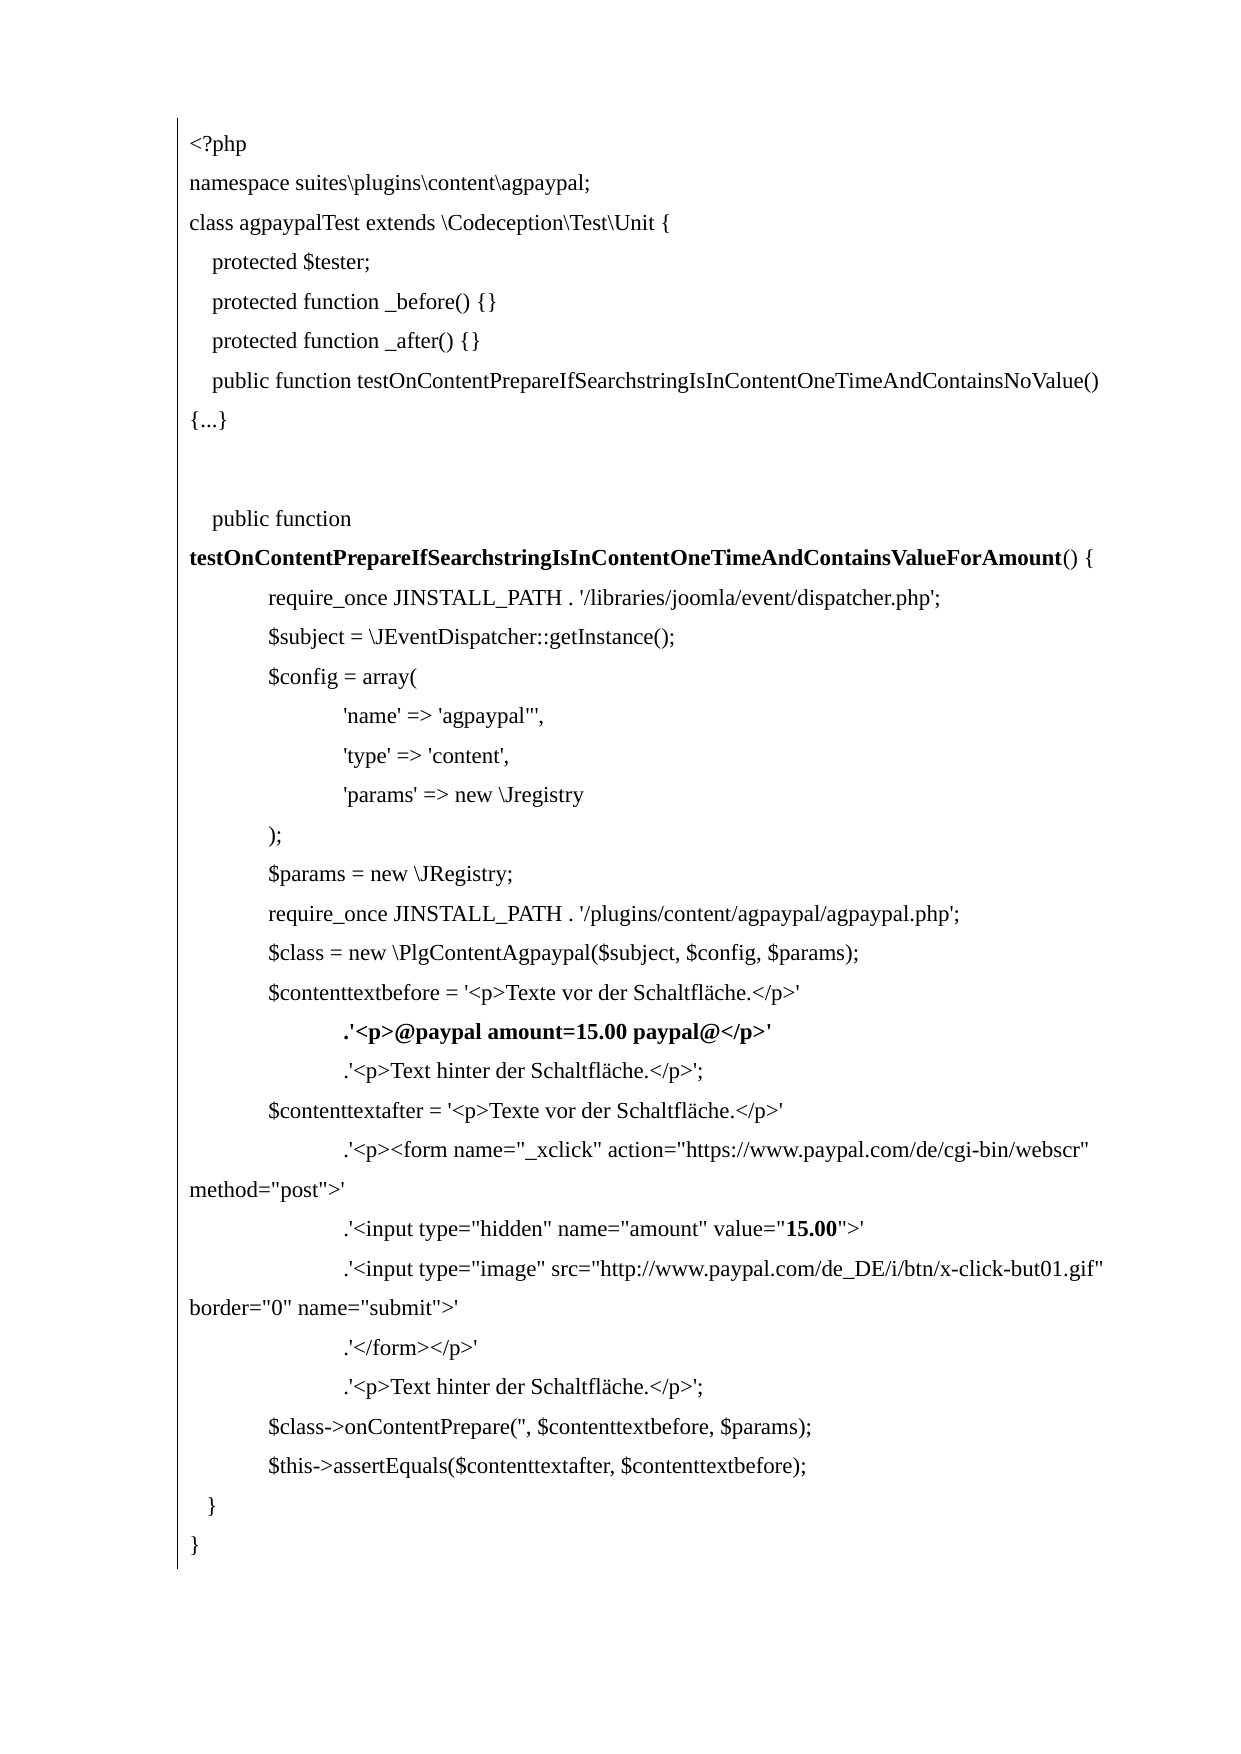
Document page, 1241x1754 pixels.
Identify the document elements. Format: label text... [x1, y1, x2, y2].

text public function testOnContentPrepareIfSearchstringIsInContentOneTimeAndContainsValueForAmount() { require_once JINSTALL_PATH . '/libraries/joomla/event/dispatcher.php'; $subject = \JEventDispatcher::getInstance(); $config = array( 'name' => 'agpaypal"', 'type' => 'content', 'params' => new \Jregistry ); $params = new \JRegistry; require_once JINSTALL_PATH . '/plugins/content/agpaypal/agpaypal.php'; $class = new \PlgContentAgpaypal($subject, $config, $params); $contenttextbefore = '<p>Texte vor der Schaltfläche.</p>' .'<p>@paypal amount=15.00 paypal@</p>' .'<p>Text hinter der Schaltfläche.</p>'; $contenttextafter = '<p>Texte vor der Schaltfläche.</p>' .'<p><form name="_xclick" action="https://www.paypal.com/de/cgi-bin/webscr" method="post">' .'<input type="hidden" name="amount" value="15.00">' .'<input type="image" src="http://www.paypal.com/de_DE/i/btn/x-click-but01.gif" border="0" name="submit">' .'</form></p>' .'<p>Text hinter der Schaltfläche.</p>'; $class->onContentPrepare('', $contenttextbefore, $params); $this->assertEquals($contenttextafter, $contenttextbefore); } } [178, 493, 1122, 1569]
text <?php namespace suites\plugins\content\agpaypal; class agpaypalTest extends \Codeception\Test\Unit { protected $tester; protected function _before() {} protected function _after() {} public function testOnContentPrepareIfSearchstringIsInContentOneTimeAndContainsNoValue(){...} [178, 118, 1122, 433]
